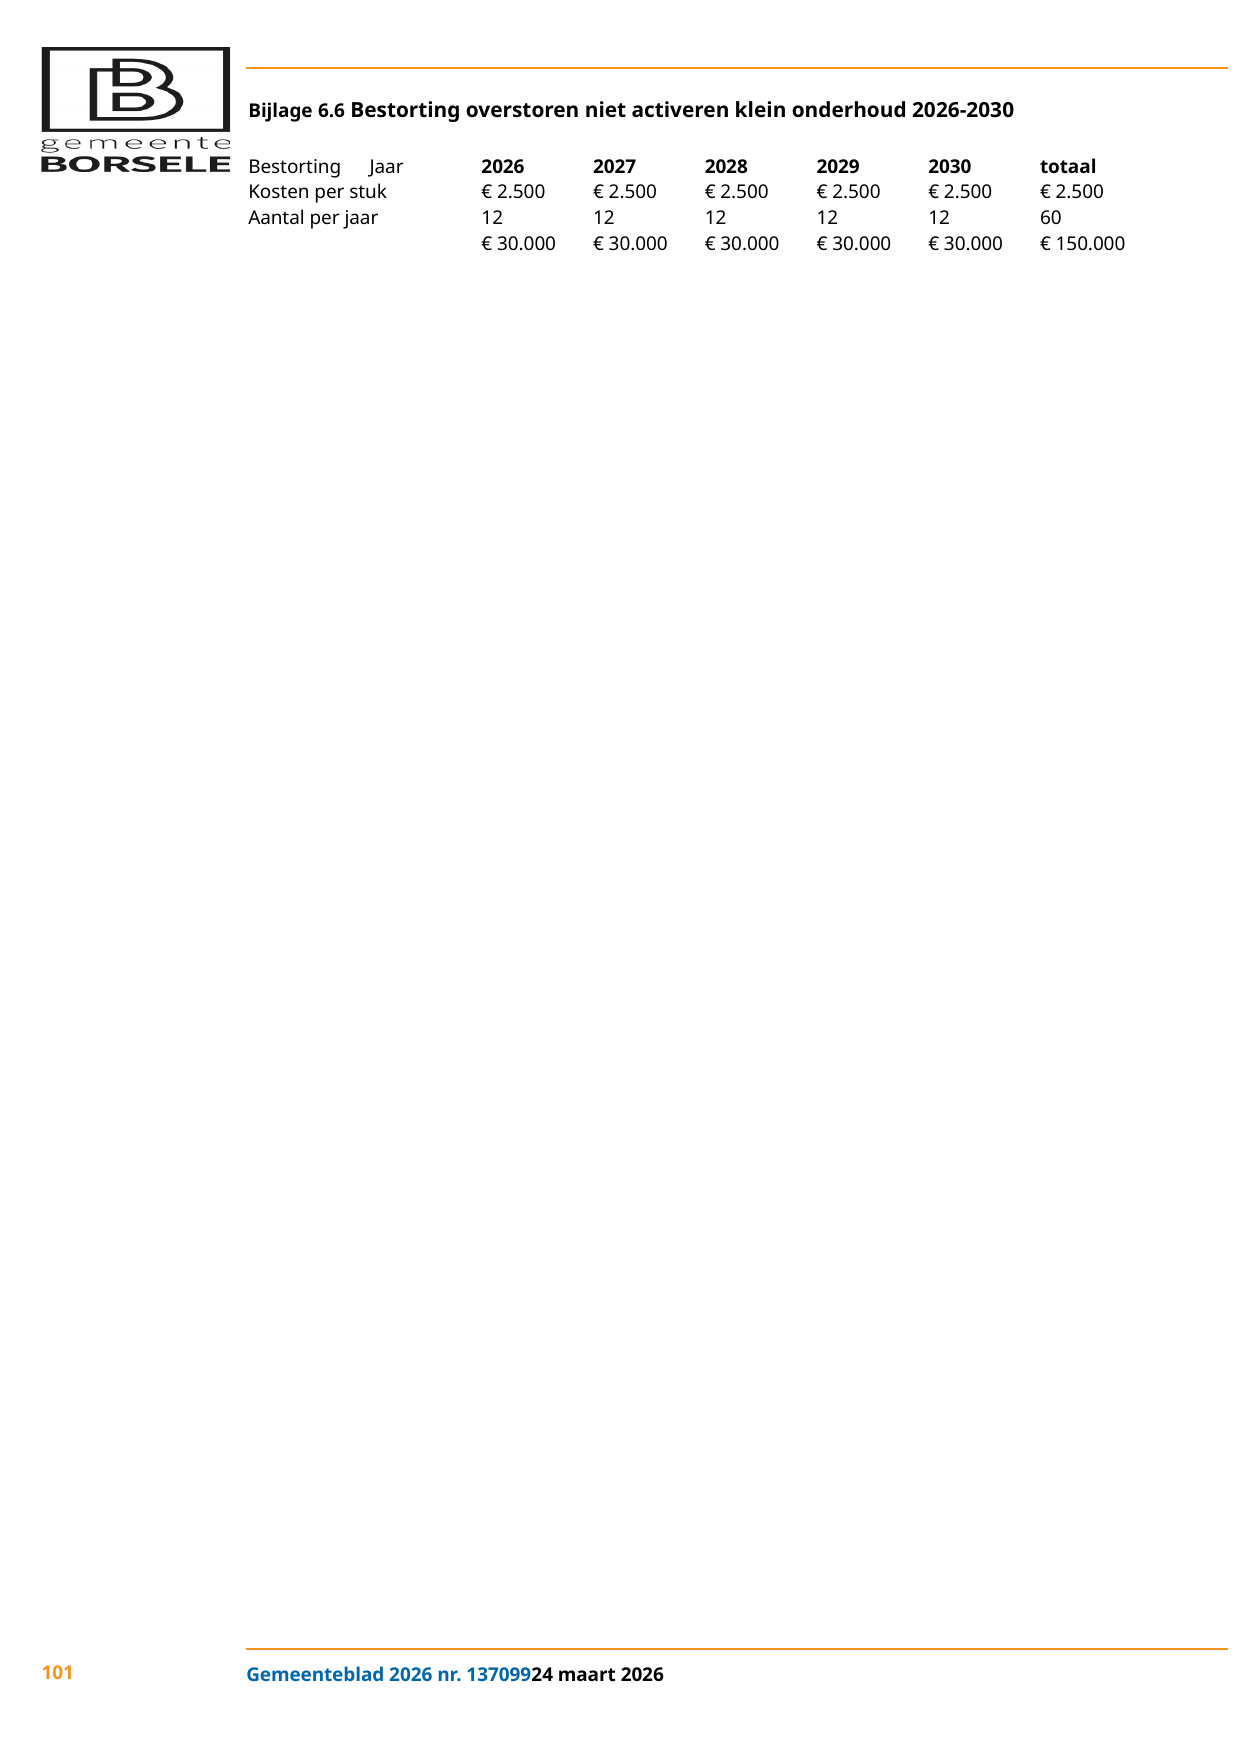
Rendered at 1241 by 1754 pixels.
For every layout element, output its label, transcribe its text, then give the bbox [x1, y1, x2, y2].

table_cell € 150.000 [1040, 230, 1152, 256]
table_cell € 2.500 [816, 179, 928, 204]
table_header 2027 [593, 153, 704, 179]
picture [41, 47, 231, 172]
table_cell € 2.500 [481, 179, 593, 204]
table_cell 12 [481, 205, 593, 230]
table_cell € 30.000 [816, 230, 928, 256]
table_cell € 30.000 [481, 230, 593, 256]
table_header 2026 [481, 153, 593, 179]
table_header Bestorting [248, 153, 369, 179]
table_cell 12 [816, 205, 928, 230]
table_header 2028 [705, 153, 816, 179]
text Bijlage 6.6 Bestorting overstoren niet activeren klein onderhoud 2026-2030 [248, 95, 1152, 123]
table_cell 12 [593, 205, 704, 230]
table_cell € 2.500 [705, 179, 816, 204]
table_header 2029 [816, 153, 928, 179]
table_cell € 30.000 [928, 230, 1040, 256]
table_cell Aantal per jaar [248, 205, 481, 230]
table_header 2030 [928, 153, 1040, 179]
table_header totaal [1040, 153, 1152, 179]
table_cell € 2.500 [593, 179, 704, 204]
table_cell Kosten per stuk [248, 179, 481, 204]
table_cell € 30.000 [593, 230, 704, 256]
table_cell 12 [928, 205, 1040, 230]
table_header Jaar [369, 153, 481, 179]
table_cell € 30.000 [705, 230, 816, 256]
table_cell [248, 230, 481, 256]
table_cell 60 [1040, 205, 1152, 230]
table_cell € 2.500 [928, 179, 1040, 204]
table_cell € 2.500 [1040, 179, 1152, 204]
table_cell 12 [705, 205, 816, 230]
